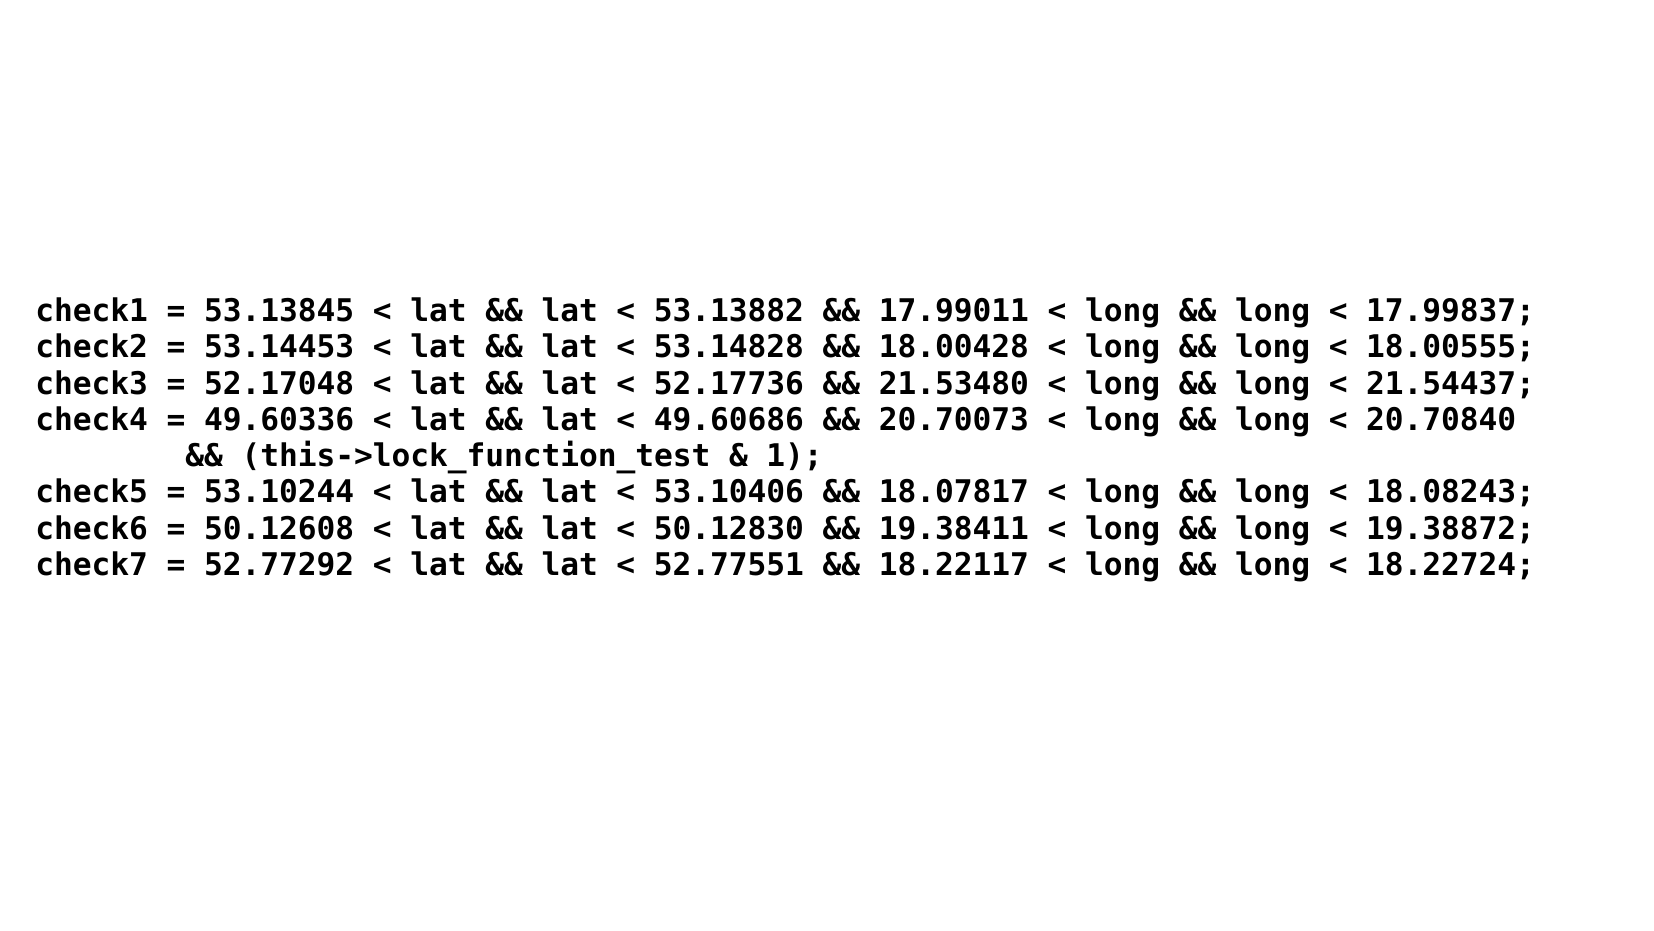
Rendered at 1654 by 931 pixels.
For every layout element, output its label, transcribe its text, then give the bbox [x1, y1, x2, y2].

subtitle check1 = 53.13845 < lat && lat < 53.13882 && 17.99011 < long && long < 17.99837; check2 = 53.14453 < lat && lat < 53.14828 && 18.00428 < long && long < 18.00555; check3 = 52.17048 < lat && lat < 52.17736 && 21.53480 < long && long < 21.54437; check4 = 49.60336 < lat && lat < 49.60686 && 20.70073 < long && long < 20.70840 && (this->lock_function_test & 1); check5 = 53.10244 < lat && lat < 53.10406 && 18.07817 < long && long < 18.08243; check6 = 50.12608 < lat && lat < 50.12830 && 19.38411 < long && long < 19.38872; check7 = 52.77292 < lat && lat < 52.77551 && 18.22117 < long && long < 18.22724; [35, 36, 1630, 839]
